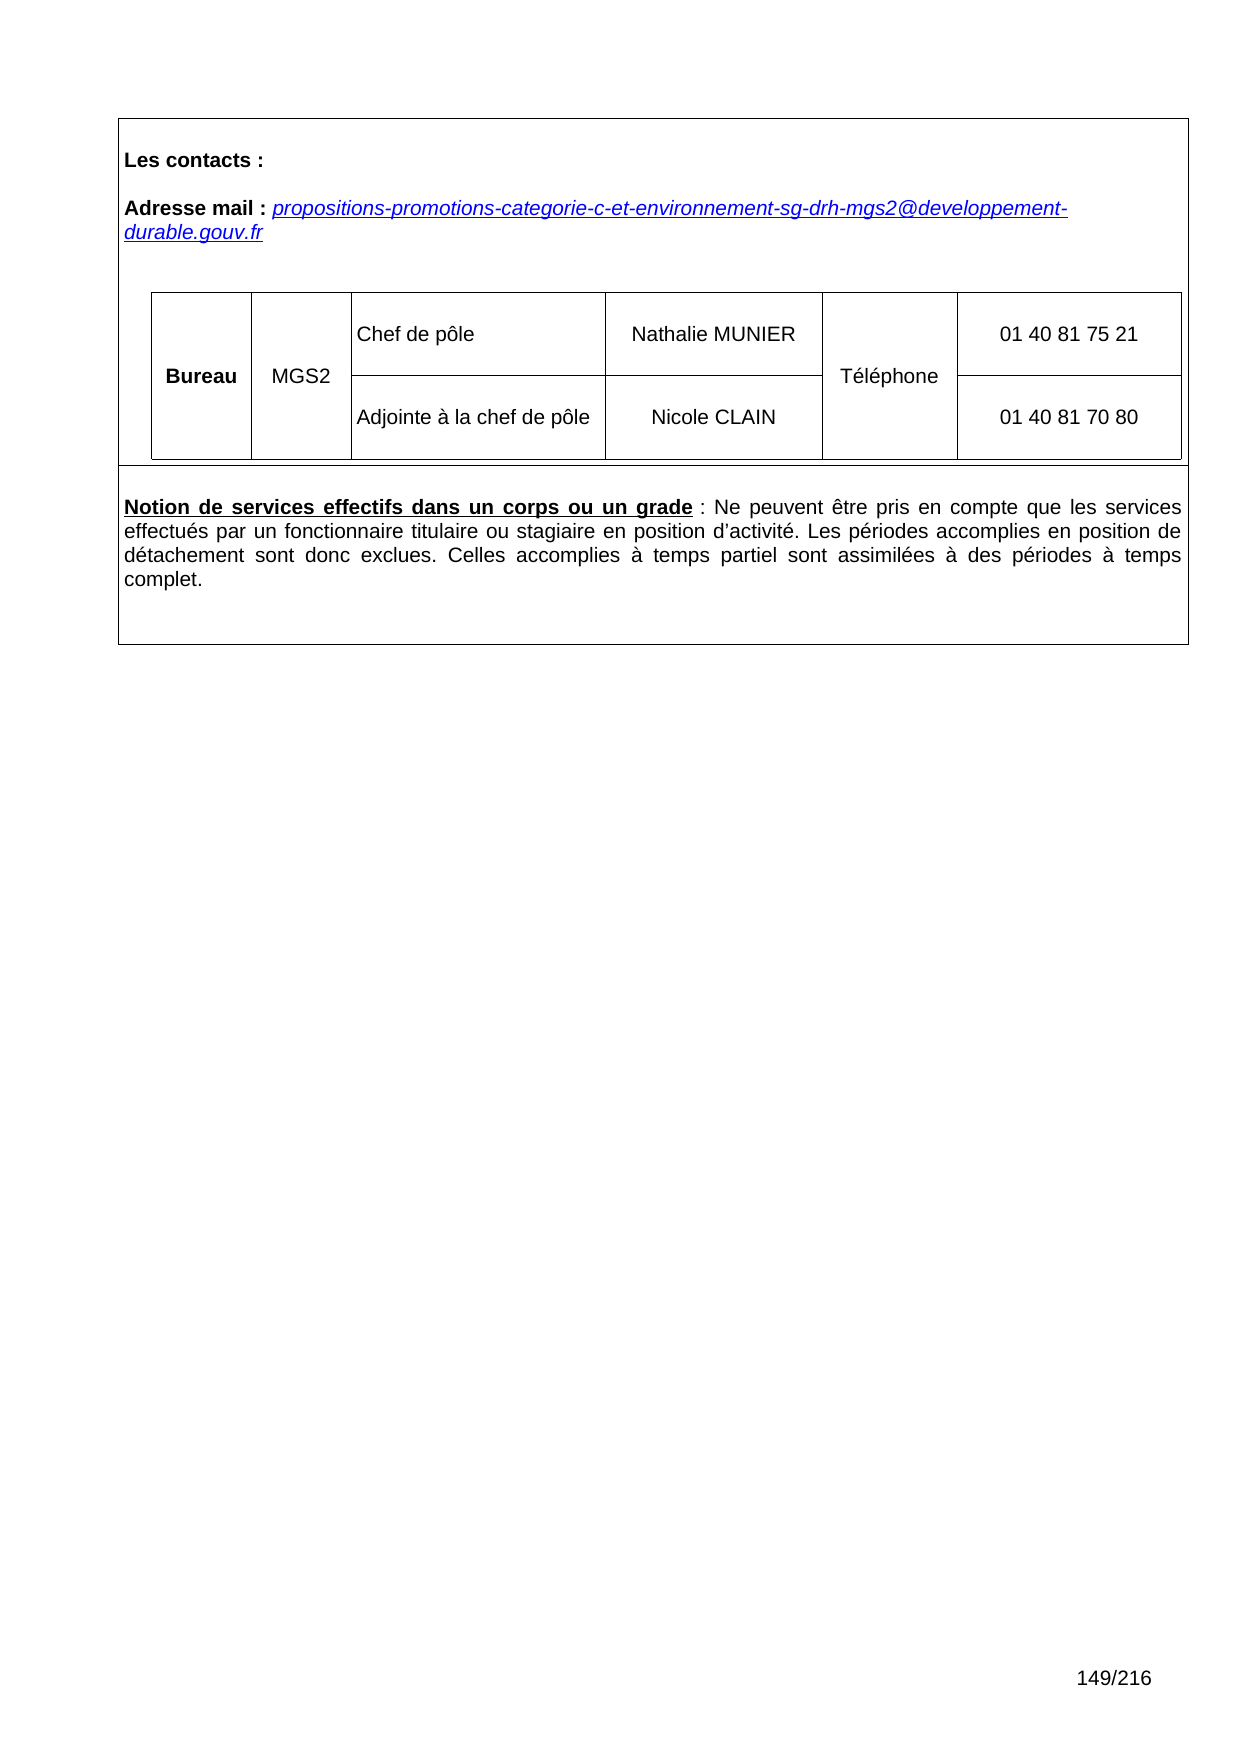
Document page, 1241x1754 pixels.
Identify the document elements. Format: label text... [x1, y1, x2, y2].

table_header Chef de pôle [352, 293, 605, 375]
table_cell Adjointe à la chef de pôle [352, 376, 605, 459]
table_header MGS2 [252, 293, 351, 459]
table_header Bureau [152, 293, 251, 459]
table_cell Les contacts : Adresse mail : propositions-promotions-categorie-c-et-environnement-sg-drh-mgs2@developpement-durable.gouv.fr [119, 119, 1188, 465]
table_header Téléphone [823, 293, 957, 459]
table_cell Notion de services effectifs dans un corps ou un grade : Ne peuvent être pris en compte que les services effectués par un fonctionnaire titulaire ou stagiaire en position d’activité. Les périodes accomplies en position de détachement sont donc exclues. Celles accomplies à temps partiel sont assimilées à des périodes à temps complet. [119, 466, 1188, 644]
table_header Nathalie MUNIER [606, 293, 822, 375]
table_cell Nicole CLAIN [606, 376, 822, 459]
table_cell 01 40 81 70 80 [958, 376, 1181, 459]
table_header 01 40 81 75 21 [958, 293, 1181, 375]
